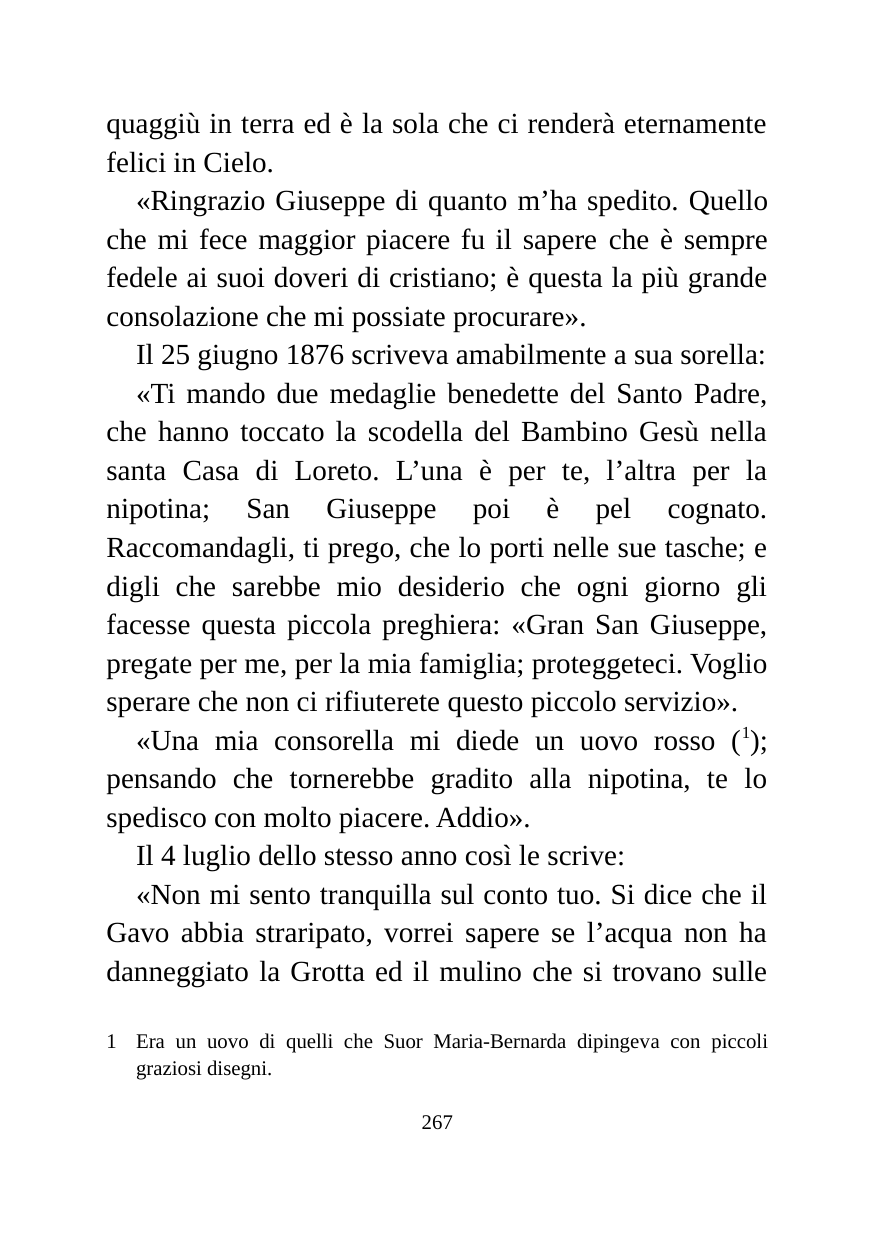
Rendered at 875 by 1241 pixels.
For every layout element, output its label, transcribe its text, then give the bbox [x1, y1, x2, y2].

text «Ti mando due medaglie benedette del Santo Padre, che hanno toccato la scodella del Bambino Gesù nella santa Casa di Loreto. L’una è per te, l’altra per la nipotina; San Giuseppe poi è pel cognato. Raccomandagli, ti prego, che lo porti nelle sue tasche; e digli che sarebbe mio desiderio che ogni giorno gli facesse questa piccola preghiera: «Gran San Giuseppe, pregate per me, per la mia famiglia; proteggeteci. Voglio sperare che non ci rifiuterete questo piccolo servizio». [106, 376, 768, 718]
text quaggiù in terra ed è la sola che ci renderà eternamente felici in Cielo. [106, 106, 768, 178]
text Il 25 giugno 1876 scriveva amabilmente a sua sorella: [106, 337, 768, 371]
text «Una mia consorella mi diede un uovo rosso (); pensando che tornerebbe gradito alla nipotina, te lo spedisco con molto piacere. Addio». [106, 723, 768, 833]
text «Non mi sento tranquilla sul conto tuo. Si dice che il Gavo abbia straripato, vorrei sapere se l’acqua non ha danneggiato la Grotta ed il mulino che si trovano sulle [106, 877, 768, 988]
text «Ringrazio Giuseppe di quanto m’ha spedito. Quello che mi fece maggior piacere fu il sapere che è sempre fedele ai suoi doveri di cristiano; è questa la più grande consolazione che mi possiate procurare». [106, 183, 768, 332]
text Era un uovo di quelli che Suor Maria-Bernarda dipingeva con piccoli graziosi disegni. [106, 1029, 768, 1080]
text Il 4 luglio dello stesso anno così le scrive: [106, 838, 768, 872]
